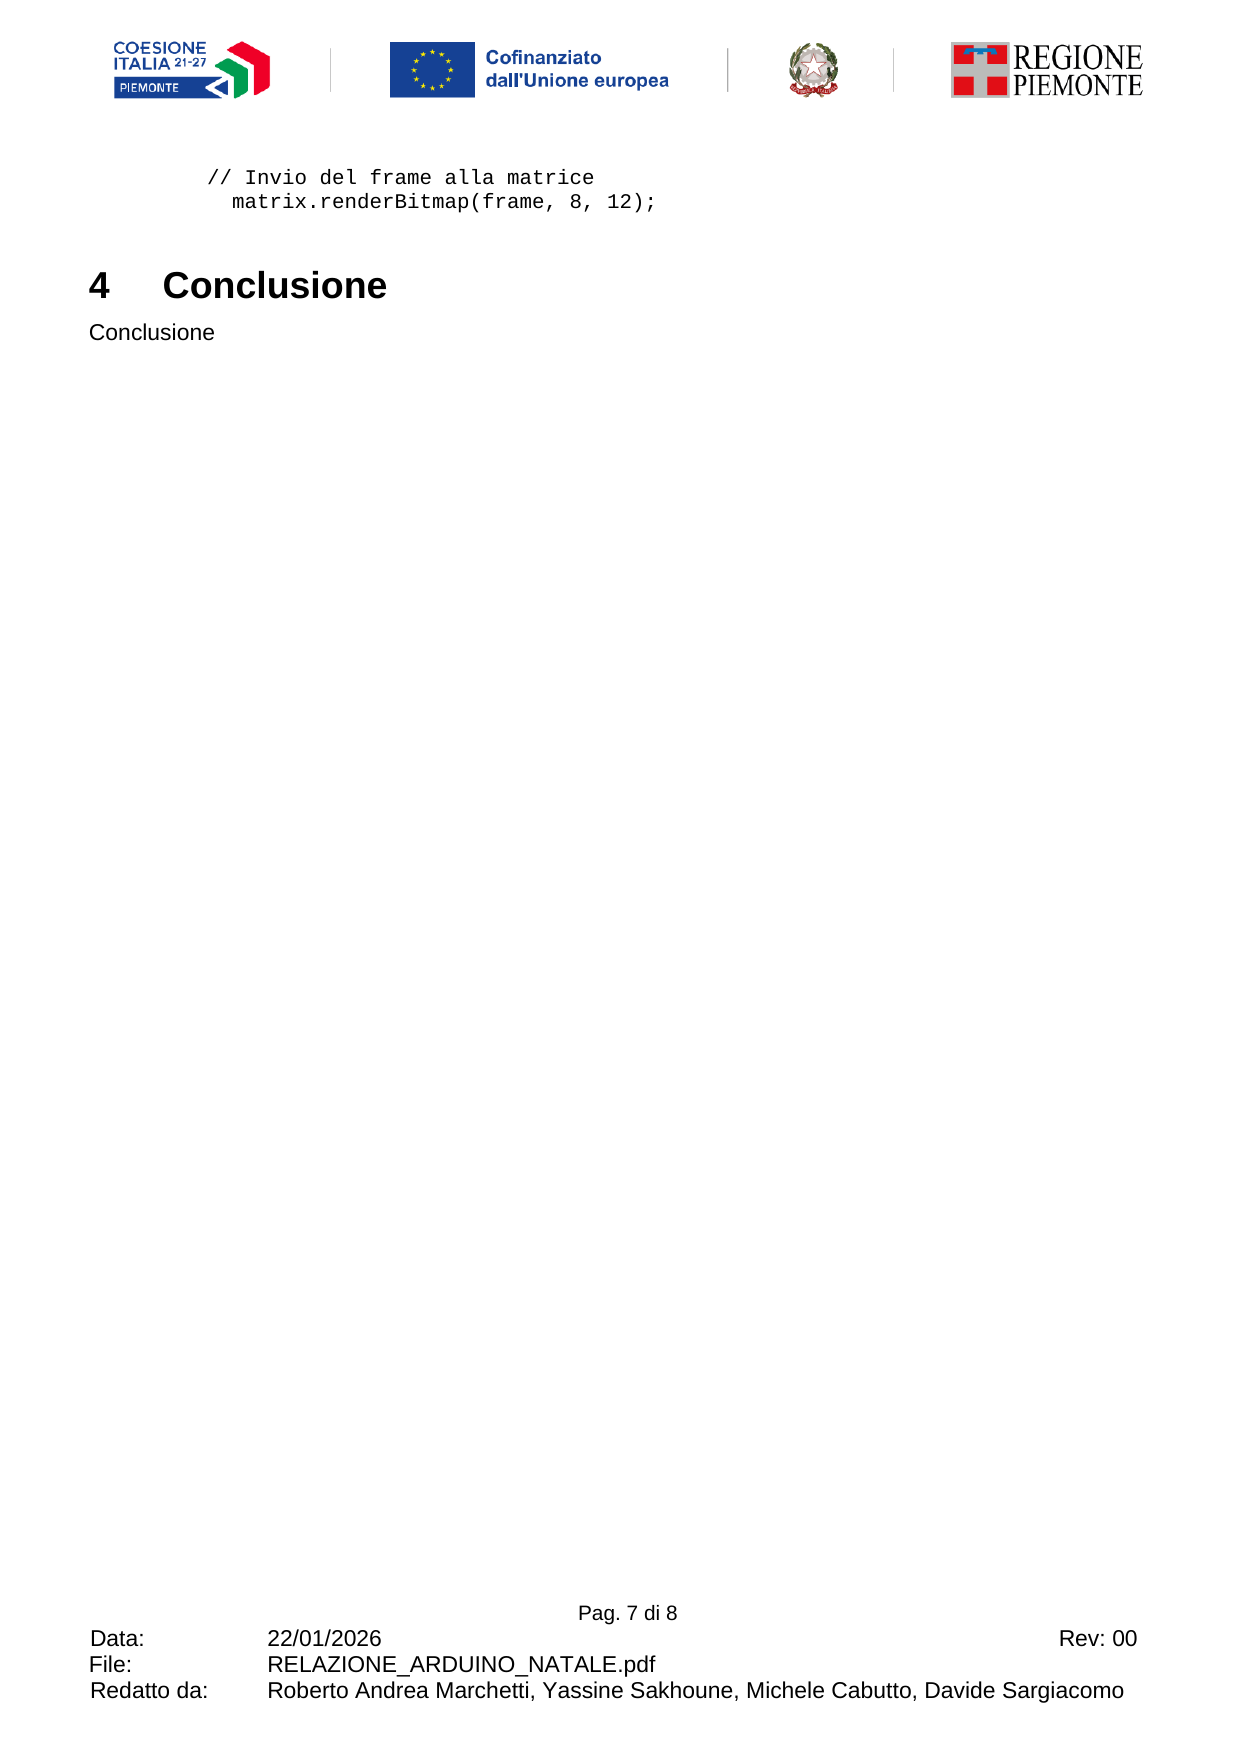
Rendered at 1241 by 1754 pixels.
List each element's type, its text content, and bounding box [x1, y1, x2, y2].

text // Invio del frame alla matrice [89, 167, 1167, 191]
picture [108, 29, 1147, 119]
text Conclusione [89, 318, 1167, 345]
text matrix.renderBitmap(frame, 8, 12); [89, 191, 1167, 214]
subtitle Conclusione [89, 263, 1167, 306]
